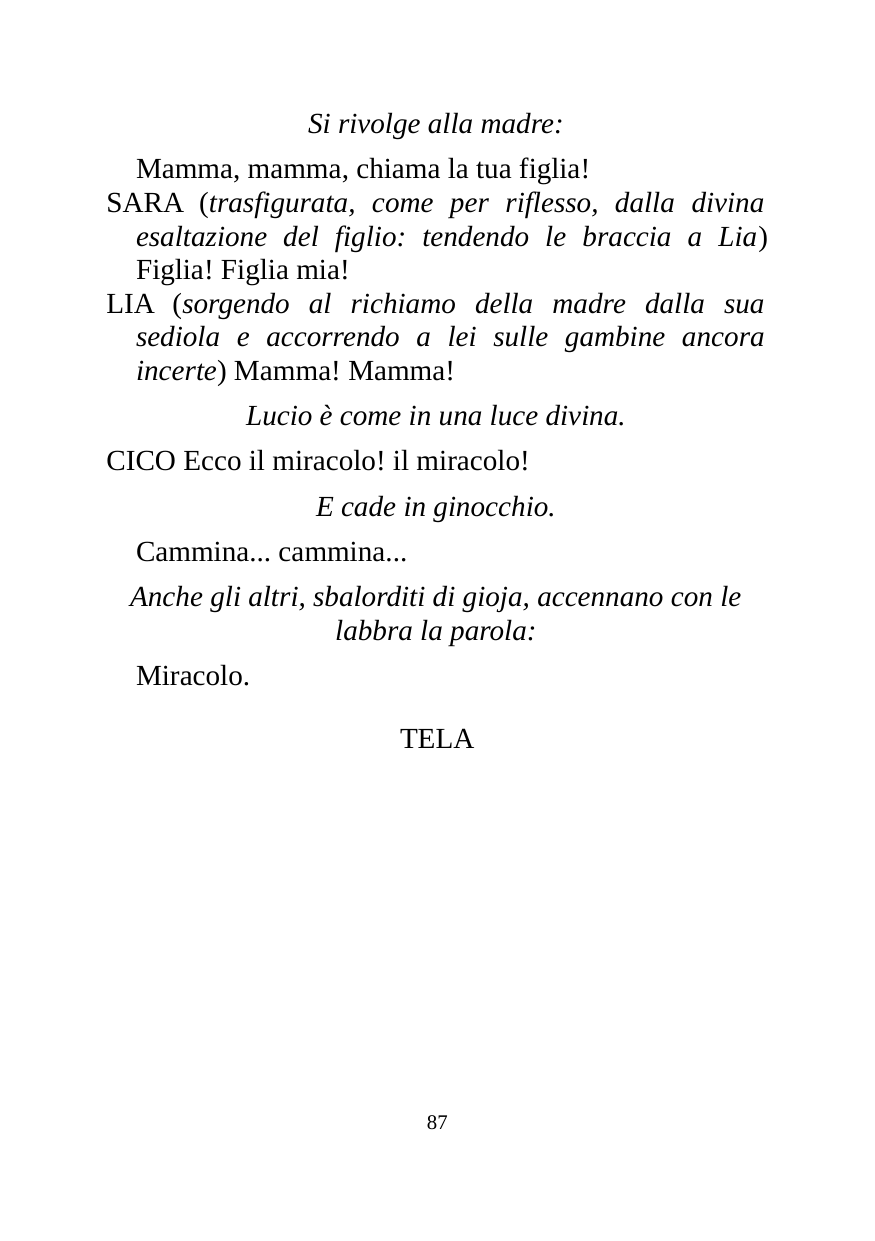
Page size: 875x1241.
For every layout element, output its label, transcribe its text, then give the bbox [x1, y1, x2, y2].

text Mamma, mamma, chiama la tua figlia! [136, 152, 768, 185]
text E cade in ginocchio. [106, 489, 768, 522]
text SARA (trasfigurata, come per riflesso, dalla divina esaltazione del figlio: tendendo le braccia a Lia) Figlia! Figlia mia! [106, 185, 768, 286]
text Cammina... cammina... [136, 534, 768, 568]
text LIA (sorgendo al richiamo della madre dalla sua sediola e accorrendo a lei sulle gambine ancora incerte) Mamma! Mamma! [106, 286, 768, 386]
text TELA [106, 721, 768, 755]
text Miracolo. [136, 658, 768, 692]
text CICO Ecco il miracolo! il miracolo! [106, 443, 768, 477]
text Lucio è come in una luce divina. [106, 398, 768, 432]
text Si rivolge alla madre: [106, 106, 768, 140]
text Anche gli altri, sbalorditi di gioja, accennano con le labbra la parola: [106, 579, 768, 646]
